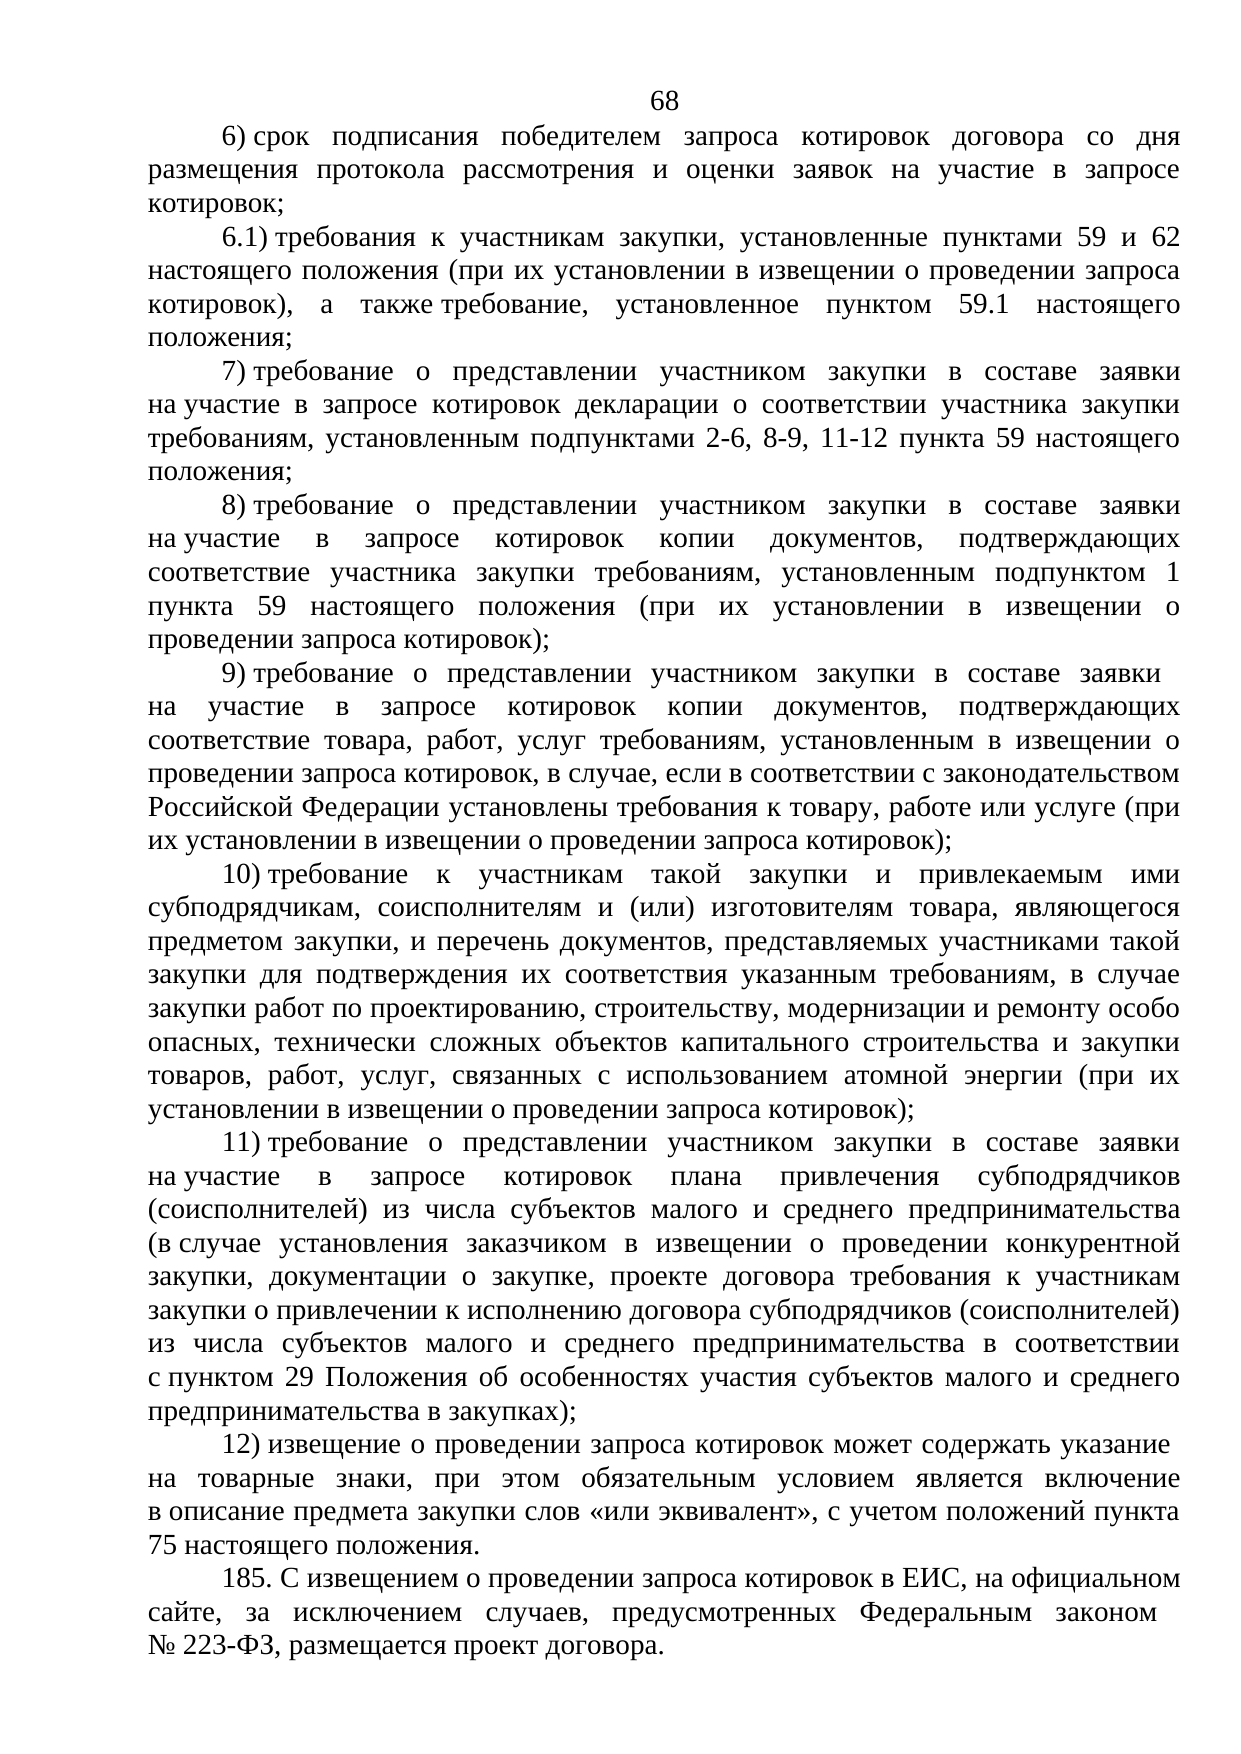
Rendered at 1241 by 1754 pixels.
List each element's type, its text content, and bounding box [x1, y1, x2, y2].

text 6) срок подписания победителем запроса котировок договора со дня размещения протокола рассмотрения и оценки заявок на участие в запросе котировок; [148, 118, 1181, 219]
text 7) требование о представлении участником закупки в составе заявки на участие в запросе котировок декларации о соответствии участника закупки требованиям, установленным подпунктами 2-6, 8-9, 11-12 пункта 59 настоящего положения; [148, 353, 1181, 487]
text 10) требование к участникам такой закупки и привлекаемым ими субподрядчикам, соисполнителям и (или) изготовителям товара, являющегося предметом закупки, и перечень документов, представляемых участниками такой закупки для подтверждения их соответствия указанным требованиям, в случае закупки работ по проектированию, строительству, модернизации и ремонту особо опасных, технически сложных объектов капитального строительства и закупки товаров, работ, услуг, связанных с использованием атомной энергии (при их установлении в извещении о проведении запроса котировок); [148, 856, 1181, 1124]
text 9) требование о представлении участником закупки в составе заявки на участие в запросе котировок копии документов, подтверждающих соответствие товара, работ, услуг требованиям, установленным в извещении о проведении запроса котировок, в случае, если в соответствии с законодательством Российской Федерации установлены требования к товару, работе или услуге (при их установлении в извещении о проведении запроса котировок); [148, 655, 1181, 856]
text 8) требование о представлении участником закупки в составе заявки на участие в запросе котировок копии документов, подтверждающих соответствие участника закупки требованиям, установленным подпунктом 1 пункта 59 настоящего положения (при их установлении в извещении о проведении запроса котировок); [148, 487, 1181, 655]
text 11) требование о представлении участником закупки в составе заявки на участие в запросе котировок плана привлечения субподрядчиков (соисполнителей) из числа субъектов малого и среднего предпринимательства (в случае установления заказчиком в извещении о проведении конкурентной закупки, документации о закупке, проекте договора требования к участникам закупки о привлечении к исполнению договора субподрядчиков (соисполнителей) из числа субъектов малого и среднего предпринимательства в соответствии с пунктом 29 Положения об особенностях участия субъектов малого и среднего предпринимательства в закупках); [148, 1124, 1181, 1426]
text 12) извещение о проведении запроса котировок может содержать указание на товарные знаки, при этом обязательным условием является включение в описание предмета закупки слов «или эквивалент», с учетом положений пункта 75 настоящего положения. [148, 1426, 1181, 1560]
text 6.1) требования к участникам закупки, установленные пунктами 59 и 62 настоящего положения (при их установлении в извещении о проведении запроса котировок), а также требование, установленное пунктом 59.1 настоящего положения; [148, 219, 1181, 353]
text 185. С извещением о проведении запроса котировок в ЕИС, на официальном сайте, за исключением случаев, предусмотренных Федеральным законом № 223-ФЗ, размещается проект договора. [148, 1560, 1181, 1661]
